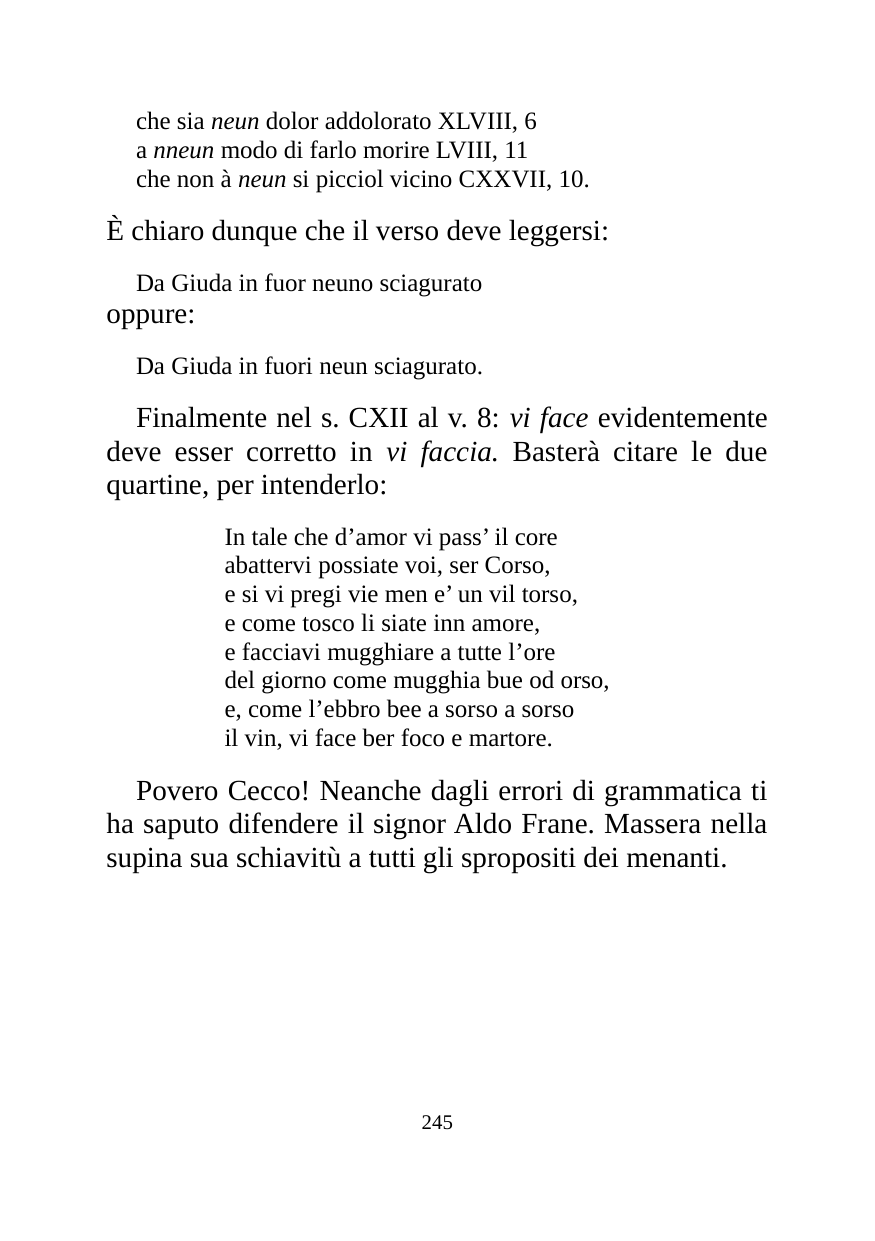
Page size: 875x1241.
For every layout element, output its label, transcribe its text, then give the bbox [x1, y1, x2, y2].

text che non à neun si picciol vicino CXXVII, 10. [106, 164, 768, 192]
text Finalmente nel s. CXII al v. 8: vi face evidentemente deve esser corretto in vi faccia. Basterà citare le due quartine, per intenderlo: [106, 400, 768, 501]
text Da Giuda in fuor neuno sciagurato [106, 268, 768, 296]
text È chiaro dunque che il verso deve leggersi: [106, 213, 768, 247]
text del giorno come mugghia bue od orso, [224, 666, 768, 694]
text che sia neun dolor addolorato XLVIII, 6 [106, 106, 768, 135]
text Da Giuda in fuori neun sciagurato. [106, 351, 768, 379]
text In tale che d’amor vi pass’ il core [224, 522, 768, 551]
text Povero Cecco! Neanche dagli errori di grammatica ti ha saputo difendere il signor Aldo Frane. Massera nella supina sua schiavitù a tutti gli spropositi dei menanti. [106, 773, 768, 873]
text e si vi pregi vie men e’ un vil torso, [224, 579, 768, 608]
text oppure: [106, 296, 768, 330]
text e facciavi mugghiare a tutte l’ore [224, 637, 768, 666]
text il vin, vi face ber foco e martore. [224, 723, 768, 752]
text e, come l’ebbro bee a sorso a sorso [224, 694, 768, 723]
text abattervi possiate voi, ser Corso, [224, 551, 768, 579]
text a nneun modo di farlo morire LVIII, 11 [106, 135, 768, 164]
text e come tosco li siate inn amore, [224, 608, 768, 637]
